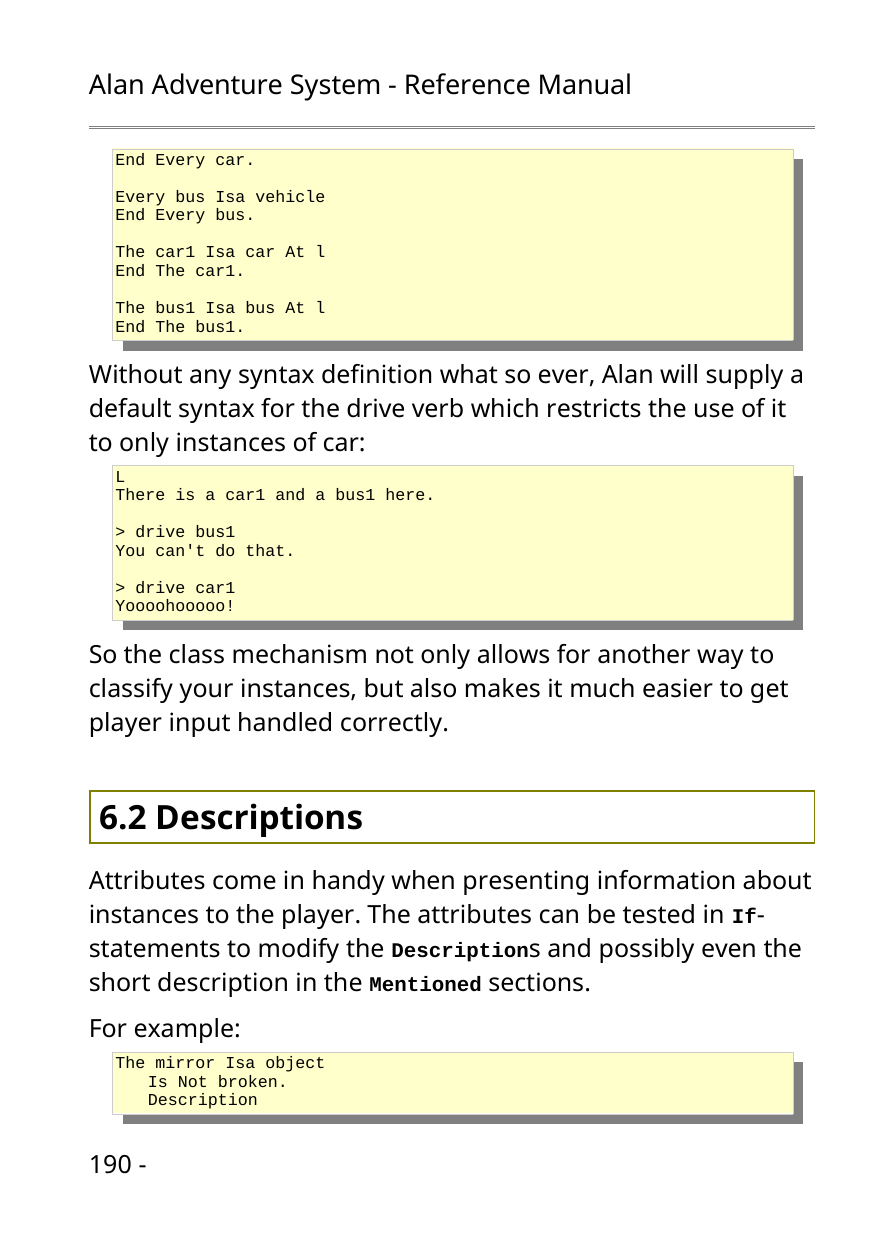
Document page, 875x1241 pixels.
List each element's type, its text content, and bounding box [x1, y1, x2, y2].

text For example: [88, 1011, 815, 1045]
text You can't do that. [113, 539, 793, 558]
text End Every car. Every bus Isa vehicle End Every bus. The car1 Isa car At l End The car1. The bus1 Isa bus At l End The bus1. [113, 150, 793, 340]
subtitle Descriptions [91, 792, 814, 842]
text Without any syntax definition what so ever, Alan will supply a default syntax for the drive verb which restricts the use of it to only instances of car: [88, 357, 815, 459]
text Attributes come in handy when presenting information about instances to the player. The attributes can be tested in If-statements to modify the Descrip­tions and possibly even the short description in the Mentioned sections. [88, 863, 815, 998]
text The mirror Isa object Is Not broken. Description [113, 1053, 793, 1113]
text > drive car1 [113, 577, 793, 595]
text There is a car1 and a bus1 here. [113, 484, 793, 502]
text L [113, 466, 793, 484]
text Yoooohooooo! [113, 595, 793, 620]
text So the class mechanism not only allows for another way to classify your instances, but also makes it much easier to get player input handled correctly. [88, 637, 815, 739]
text > drive bus1 [113, 521, 793, 539]
